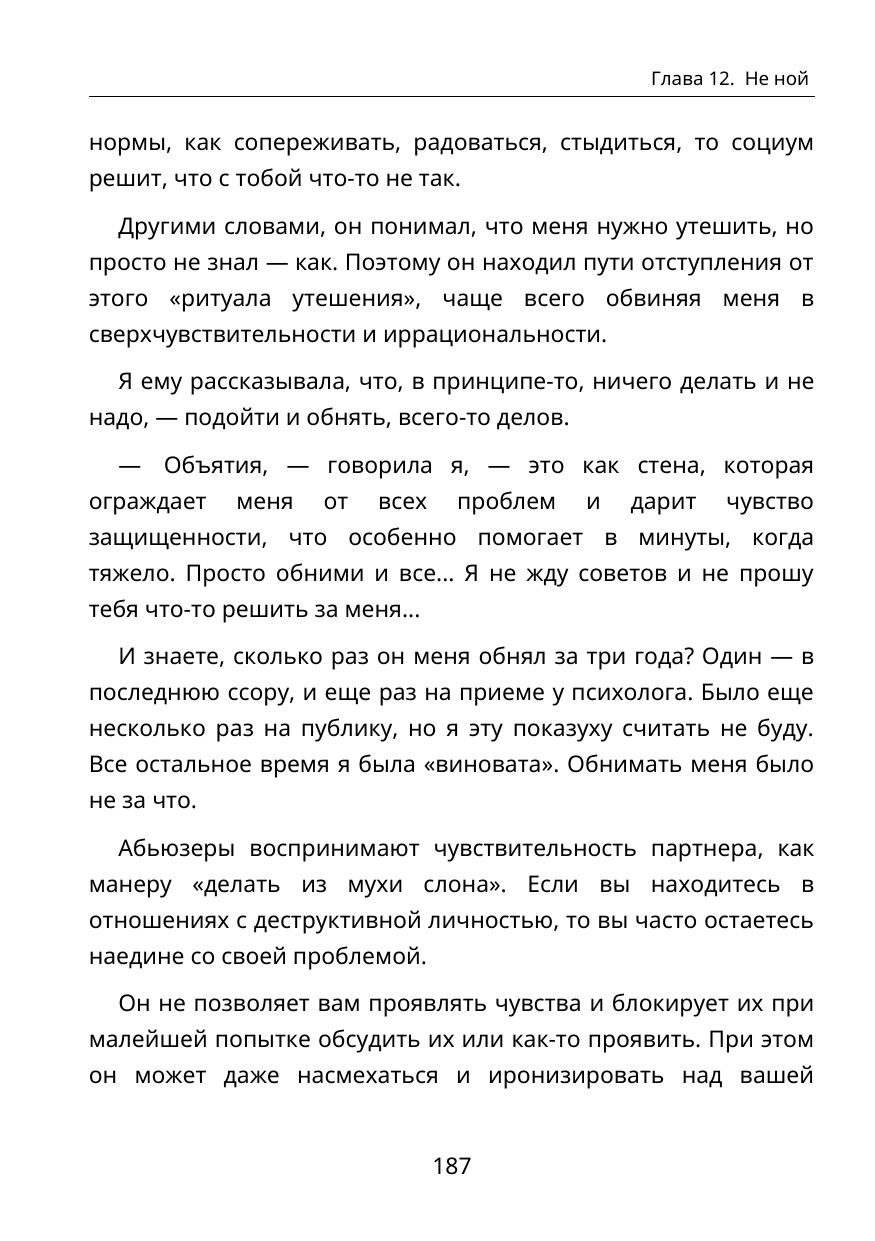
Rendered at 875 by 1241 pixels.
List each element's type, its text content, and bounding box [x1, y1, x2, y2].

text Он не позволяет вам проявлять чувства и блокирует их при малейшей попытке обсудить их или как-то проявить. При этом он может даже насмехаться и иронизировать над вашей [88, 987, 815, 1090]
text Другими словами, он понимал, что меня нужно утешить, но просто не знал — как. Поэтому он находил пути отступления от этого «ритуала утешения», чаще всего обвиняя меня в сверхчувствительности и иррациональности. [88, 210, 815, 349]
text Я ему рассказывала, что, в принципе-то, ничего делать и не надо, — подойти и обнять, всего-то делов. [88, 365, 815, 432]
text Абьюзеры воспринимают чувствительность партнера, как манеру «делать из мухи слона». Если вы находитесь в отношениях с деструктивной личностью, то вы часто остаетесь наедине со своей проблемой. [88, 832, 815, 971]
list Объятия, — говорила я, — это как стена, которая ограждает меня от всех проблем и дарит чувство защищенности, что особенно помогает в минуты, когда тяжело. Просто обними и все... Я не жду советов и не прошу тебя что-то решить за меня... [88, 449, 815, 624]
text нормы, как сопереживать, радоваться, стыдиться, то социум решит, что с тобой что-то не так. [88, 126, 815, 193]
text И знаете, сколько раз он меня обнял за три года? Один — в последнюю ссору, и еще раз на приеме у психолога. Было еще несколько раз на публику, но я эту показуху считать не буду. Все остальное время я была «виновата». Обнимать меня было не за что. [88, 640, 815, 815]
